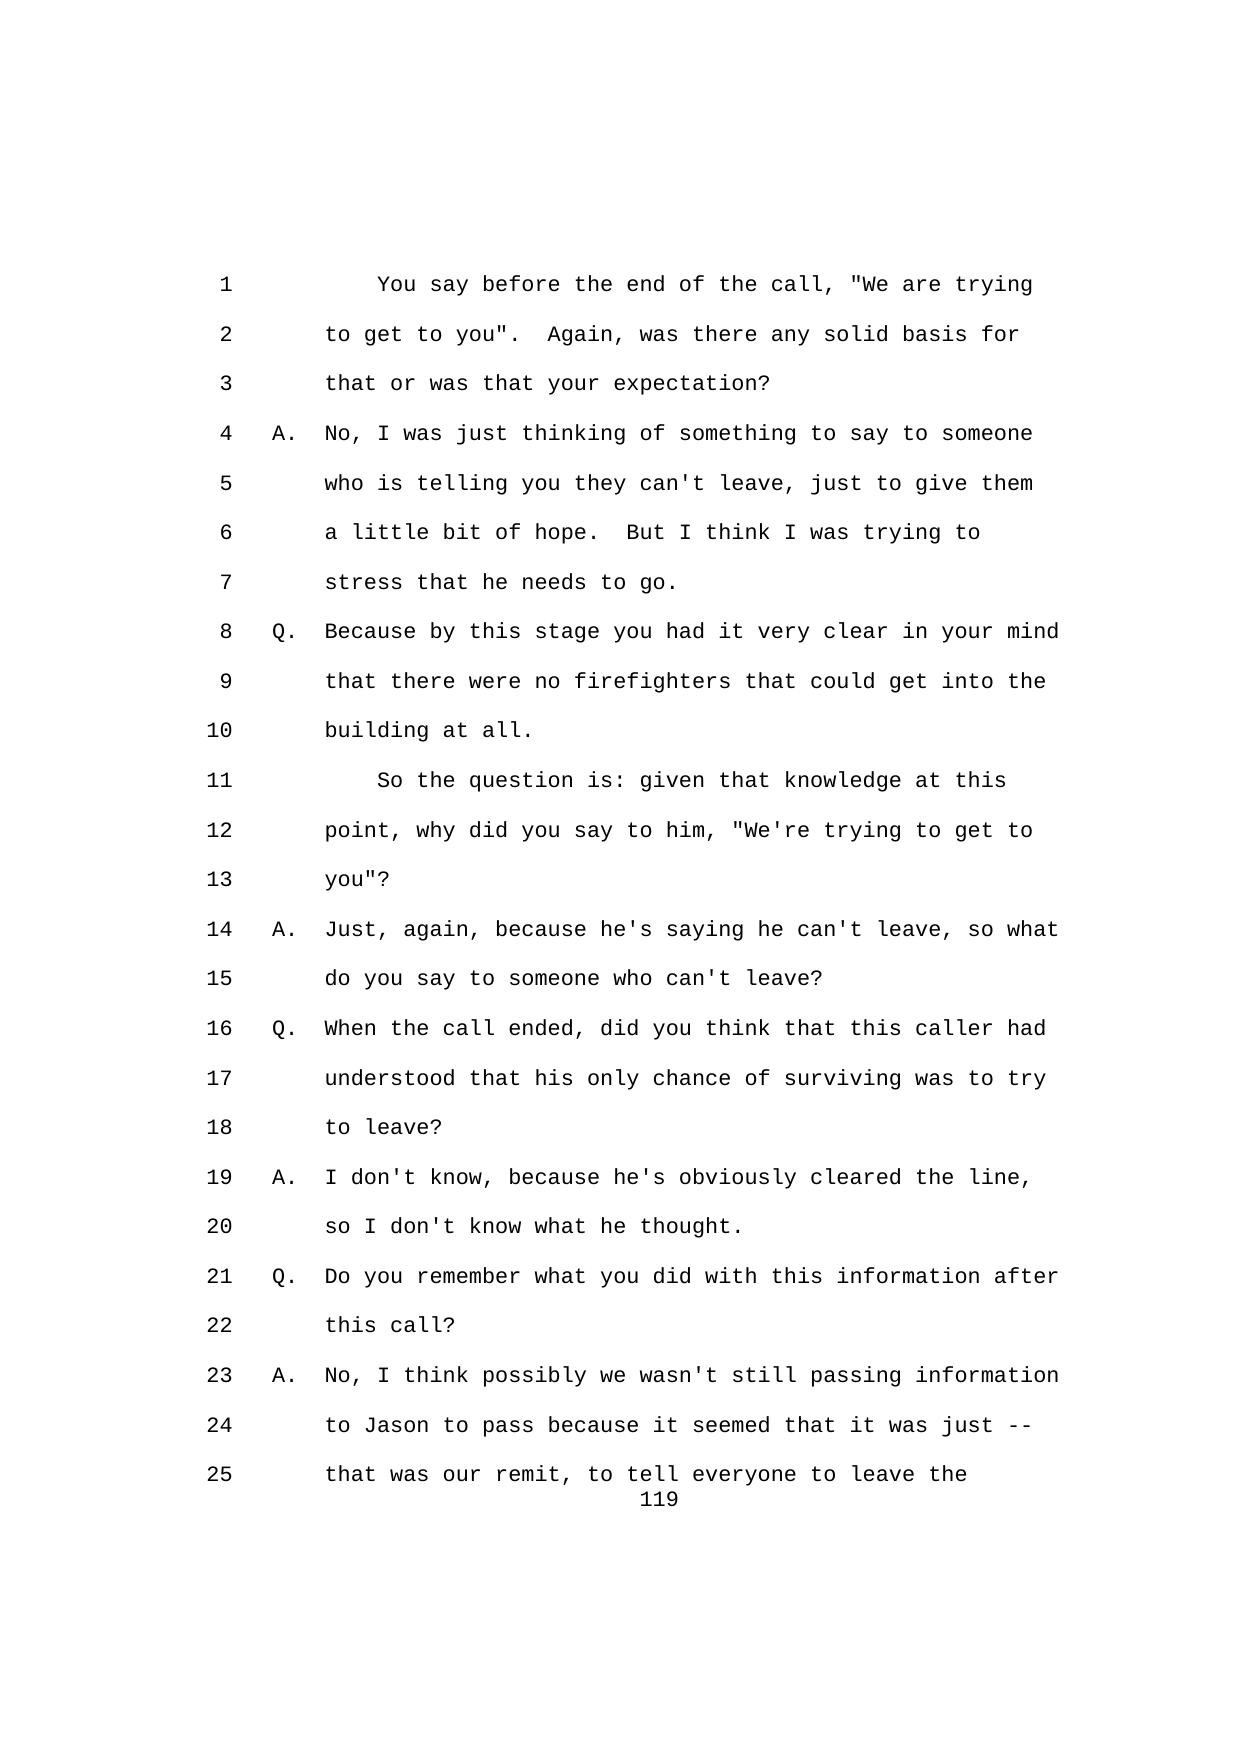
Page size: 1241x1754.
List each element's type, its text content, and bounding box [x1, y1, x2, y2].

text 8 Q. Because by this stage you had it very clear in your mind [75, 620, 1165, 645]
text 14 A. Just, again, because he's saying he can't leave, so what [75, 918, 1165, 943]
text 10 building at all. [75, 719, 1165, 744]
text 119 [75, 1488, 1165, 1513]
text 3 that or was that your expectation? [75, 372, 1165, 397]
text 4 A. No, I was just thinking of something to say to someone [75, 422, 1165, 447]
text 11 So the question is: given that knowledge at this [75, 769, 1165, 794]
text 22 this call? [75, 1314, 1165, 1339]
text 12 point, why did you say to him, "We're trying to get to [75, 819, 1165, 843]
text 25 that was our remit, to tell everyone to leave the [75, 1463, 1165, 1488]
text 2 to get to you". Again, was there any solid basis for [75, 323, 1165, 348]
text 1 You say before the end of the call, "We are trying [75, 273, 1165, 298]
text 15 do you say to someone who can't leave? [75, 967, 1165, 992]
text 23 A. No, I think possibly we wasn't still passing information [75, 1364, 1165, 1389]
text 6 a little bit of hope. But I think I was trying to [75, 521, 1165, 546]
text 24 to Jason to pass because it seemed that it was just -- [75, 1414, 1165, 1438]
text 20 so I don't know what he thought. [75, 1215, 1165, 1240]
text 18 to leave? [75, 1116, 1165, 1141]
text 7 stress that he needs to go. [75, 571, 1165, 596]
text 13 you"? [75, 868, 1165, 893]
text 9 that there were no firefighters that could get into the [75, 670, 1165, 695]
text 19 A. I don't know, because he's obviously cleared the line, [75, 1166, 1165, 1191]
text 16 Q. When the call ended, did you think that this caller had [75, 1017, 1165, 1042]
text 5 who is telling you they can't leave, just to give them [75, 472, 1165, 496]
text 17 understood that his only chance of surviving was to try [75, 1067, 1165, 1091]
text 21 Q. Do you remember what you did with this information after [75, 1265, 1165, 1290]
